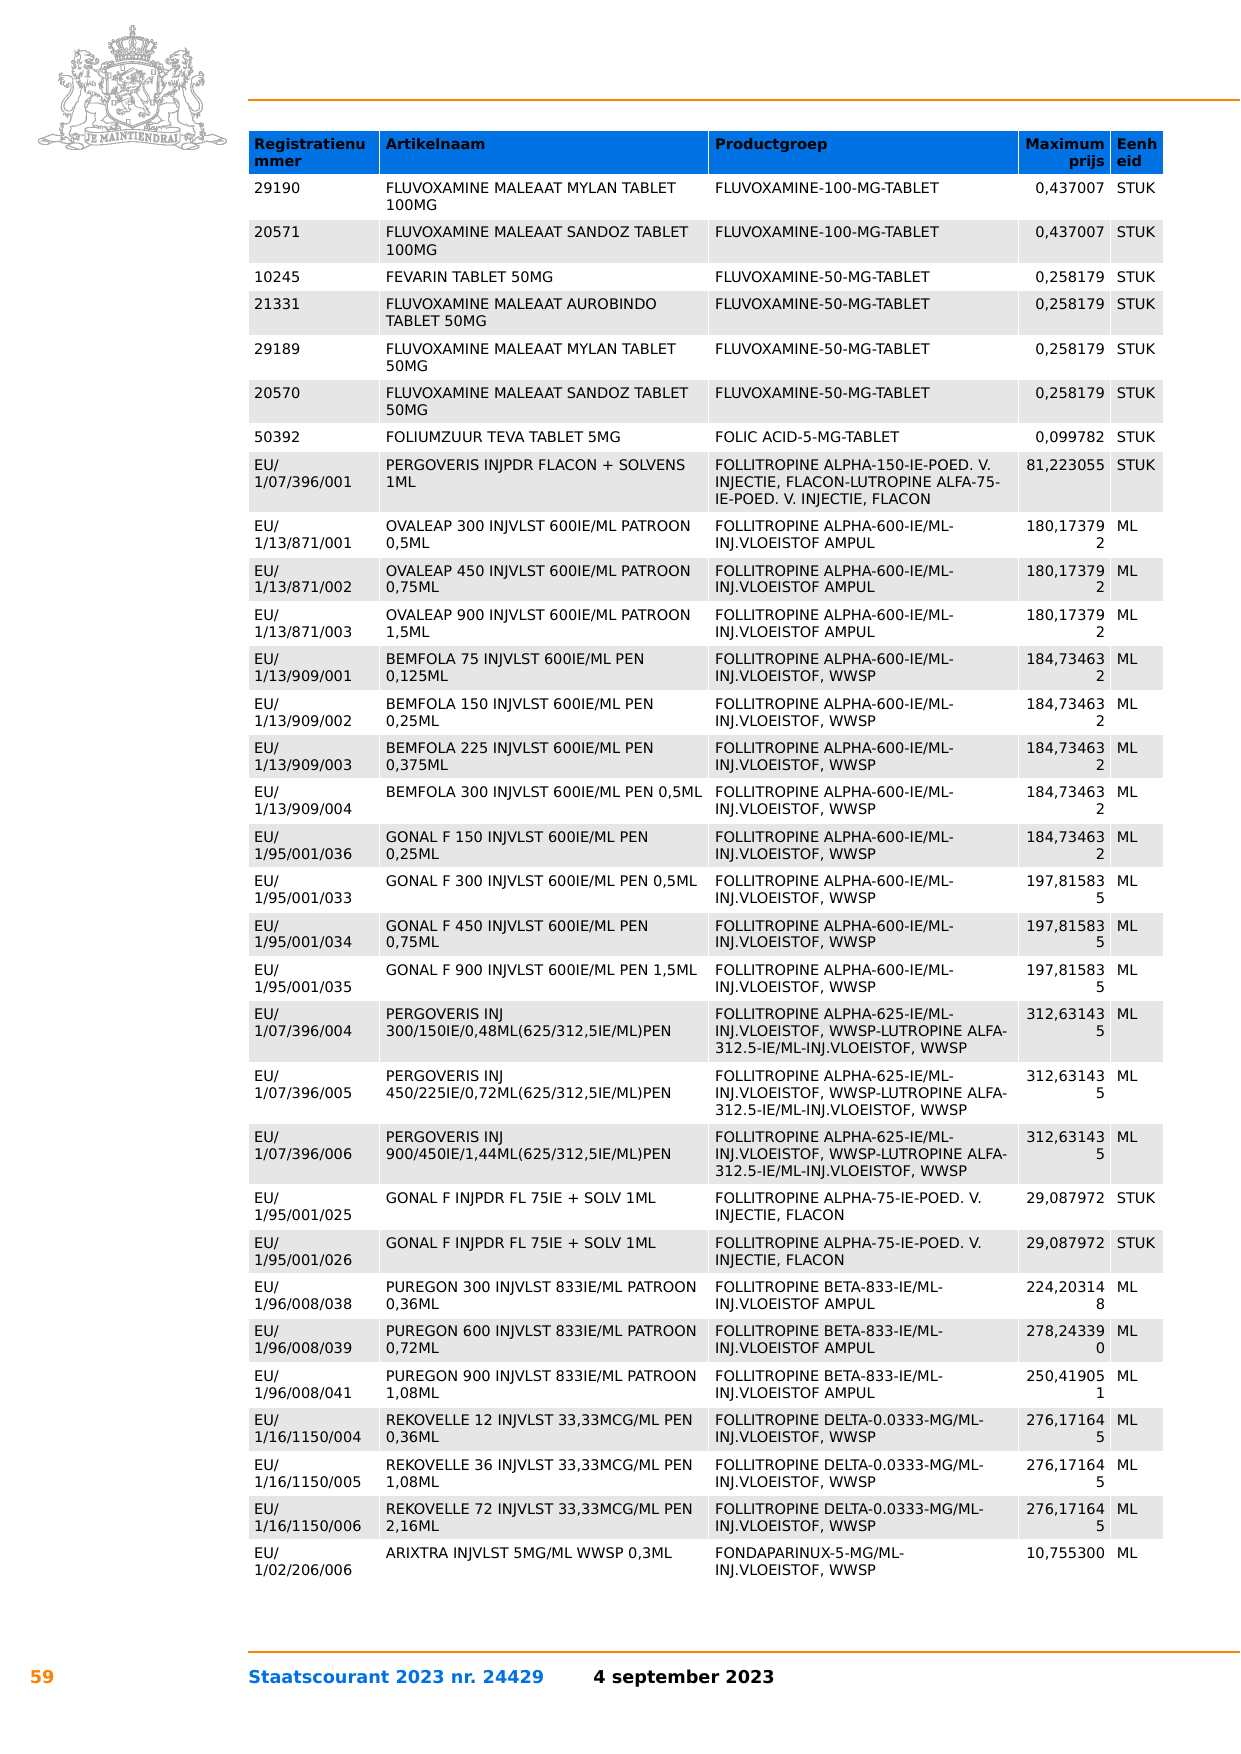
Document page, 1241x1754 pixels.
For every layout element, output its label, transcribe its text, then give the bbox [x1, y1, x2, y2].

table_cell GONAL F INJPDR FL 75IE + SOLV 1ML [380, 1230, 708, 1273]
table_cell FOLLITROPINE ALPHA-600-IE/ML-INJ.VLOEISTOF, WWSP [709, 646, 1018, 690]
table_cell 10245 [249, 264, 379, 290]
table_cell BEMFOLA 75 INJVLST 600IE/ML PEN 0,125ML [380, 646, 708, 690]
table_cell STUK [1111, 1186, 1163, 1229]
table_cell FLUVOXAMINE-100-MG-TABLET [709, 175, 1018, 219]
table_cell PUREGON 900 INJVLST 833IE/ML PATROON 1,08ML [380, 1363, 708, 1406]
table_cell STUK [1111, 175, 1163, 219]
table_cell 20571 [249, 220, 379, 263]
table_cell FLUVOXAMINE-50-MG-TABLET [709, 264, 1018, 290]
table_cell EU/1/13/871/002 [249, 558, 379, 601]
table_cell GONAL F 900 INJVLST 600IE/ML PEN 1,5ML [380, 957, 708, 1000]
table_cell GONAL F 450 INJVLST 600IE/ML PEN 0,75ML [380, 913, 708, 956]
table_cell 276,171645 [1019, 1452, 1110, 1495]
table_cell ML [1111, 1319, 1163, 1362]
table_cell 312,631435 [1019, 1001, 1110, 1062]
table_cell STUK [1111, 425, 1163, 451]
table_cell 184,734632 [1019, 780, 1110, 823]
table_cell 250,419051 [1019, 1363, 1110, 1406]
table_cell ML [1111, 913, 1163, 956]
table_cell 184,734632 [1019, 646, 1110, 690]
table_cell ML [1111, 513, 1163, 557]
table_cell 180,173792 [1019, 602, 1110, 645]
table_cell 21331 [249, 291, 379, 335]
table_cell EU/1/13/871/001 [249, 513, 379, 557]
table_cell STUK [1111, 291, 1163, 335]
table_cell ML [1111, 1001, 1163, 1062]
table_cell FOLLITROPINE DELTA-0.0333-MG/ML-INJ.VLOEISTOF, WWSP [709, 1408, 1018, 1451]
table_cell FOLLITROPINE ALPHA-600-IE/ML-INJ.VLOEISTOF, WWSP [709, 913, 1018, 956]
table_cell 276,171645 [1019, 1408, 1110, 1451]
table_cell 184,734632 [1019, 735, 1110, 778]
table_cell ML [1111, 1274, 1163, 1318]
table_cell EU/1/96/008/041 [249, 1363, 379, 1406]
table_cell ML [1111, 1124, 1163, 1184]
table_cell EU/1/95/001/026 [249, 1230, 379, 1273]
table_cell FOLLITROPINE ALPHA-600-IE/ML-INJ.VLOEISTOF AMPUL [709, 513, 1018, 557]
table_cell ML [1111, 558, 1163, 601]
table_cell STUK [1111, 220, 1163, 263]
table_cell EU/1/95/001/035 [249, 957, 379, 1000]
table_cell EU/1/13/909/002 [249, 691, 379, 734]
table_cell FOLLITROPINE ALPHA-75-IE-POED. V. INJECTIE, FLACON [709, 1186, 1018, 1229]
table_cell FOLLITROPINE ALPHA-600-IE/ML-INJ.VLOEISTOF, WWSP [709, 735, 1018, 778]
table_cell 0,258179 [1019, 336, 1110, 379]
table_cell STUK [1111, 380, 1163, 423]
table_cell 29190 [249, 175, 379, 219]
table_cell FOLLITROPINE ALPHA-600-IE/ML-INJ.VLOEISTOF, WWSP [709, 691, 1018, 734]
table_cell 0,258179 [1019, 380, 1110, 423]
table_header Registratienummer [249, 131, 379, 174]
table_cell FOLLITROPINE ALPHA-600-IE/ML-INJ.VLOEISTOF AMPUL [709, 602, 1018, 645]
table_cell FOLLITROPINE ALPHA-600-IE/ML-INJ.VLOEISTOF AMPUL [709, 558, 1018, 601]
table_cell 81,223055 [1019, 452, 1110, 512]
table_cell ML [1111, 957, 1163, 1000]
table_cell 50392 [249, 425, 379, 451]
table_cell FOLLITROPINE BETA-833-IE/ML-INJ.VLOEISTOF AMPUL [709, 1363, 1018, 1406]
table_cell 197,815835 [1019, 957, 1110, 1000]
table_cell FONDAPARINUX-5-MG/ML-INJ.VLOEISTOF, WWSP [709, 1541, 1018, 1584]
table_cell 10,755300 [1019, 1541, 1110, 1584]
table_cell ARIXTRA INJVLST 5MG/ML WWSP 0,3ML [380, 1541, 708, 1584]
table_cell EU/1/02/206/006 [249, 1541, 379, 1584]
table_cell FOLIUMZUUR TEVA TABLET 5MG [380, 425, 708, 451]
table_cell 180,173792 [1019, 558, 1110, 601]
table_cell FOLLITROPINE BETA-833-IE/ML-INJ.VLOEISTOF AMPUL [709, 1319, 1018, 1362]
table_cell STUK [1111, 336, 1163, 379]
table_cell FOLLITROPINE ALPHA-625-IE/ML-INJ.VLOEISTOF, WWSP-LUTROPINE ALFA-312.5-IE/ML-INJ.VLOEISTOF, WWSP [709, 1001, 1018, 1062]
table_cell 278,243390 [1019, 1319, 1110, 1362]
table_cell FOLLITROPINE ALPHA-625-IE/ML-INJ.VLOEISTOF, WWSP-LUTROPINE ALFA-312.5-IE/ML-INJ.VLOEISTOF, WWSP [709, 1063, 1018, 1123]
table_cell FLUVOXAMINE MALEAAT SANDOZ TABLET 50MG [380, 380, 708, 423]
table_cell 0,258179 [1019, 291, 1110, 335]
table_cell STUK [1111, 264, 1163, 290]
table_cell GONAL F 300 INJVLST 600IE/ML PEN 0,5ML [380, 868, 708, 912]
table_cell ML [1111, 824, 1163, 867]
table_cell EU/1/95/001/033 [249, 868, 379, 912]
table_cell REKOVELLE 12 INJVLST 33,33MCG/ML PEN 0,36ML [380, 1408, 708, 1451]
table_cell ML [1111, 1541, 1163, 1584]
table_cell PERGOVERIS INJPDR FLACON + SOLVENS 1ML [380, 452, 708, 512]
table_cell FLUVOXAMINE-50-MG-TABLET [709, 336, 1018, 379]
table_cell BEMFOLA 150 INJVLST 600IE/ML PEN 0,25ML [380, 691, 708, 734]
table_cell ML [1111, 646, 1163, 690]
table_cell EU/1/13/909/001 [249, 646, 379, 690]
table_cell FLUVOXAMINE MALEAAT MYLAN TABLET 100MG [380, 175, 708, 219]
table_cell 29,087972 [1019, 1230, 1110, 1273]
table_header Artikelnaam [380, 131, 708, 174]
table_cell FOLLITROPINE ALPHA-600-IE/ML-INJ.VLOEISTOF, WWSP [709, 868, 1018, 912]
table_cell REKOVELLE 72 INJVLST 33,33MCG/ML PEN 2,16ML [380, 1496, 708, 1539]
table_cell ML [1111, 1408, 1163, 1451]
table_cell 197,815835 [1019, 913, 1110, 956]
table_cell GONAL F INJPDR FL 75IE + SOLV 1ML [380, 1186, 708, 1229]
table_cell FOLLITROPINE DELTA-0.0333-MG/ML-INJ.VLOEISTOF, WWSP [709, 1452, 1018, 1495]
table_cell ML [1111, 735, 1163, 778]
table_cell 197,815835 [1019, 868, 1110, 912]
table_cell 184,734632 [1019, 824, 1110, 867]
table_cell EU/1/16/1150/005 [249, 1452, 379, 1495]
table_cell PUREGON 600 INJVLST 833IE/ML PATROON 0,72ML [380, 1319, 708, 1362]
table_cell FLUVOXAMINE-50-MG-TABLET [709, 380, 1018, 423]
table_cell EU/1/96/008/039 [249, 1319, 379, 1362]
table_cell BEMFOLA 300 INJVLST 600IE/ML PEN 0,5ML [380, 780, 708, 823]
table_cell EU/1/16/1150/004 [249, 1408, 379, 1451]
table_cell FLUVOXAMINE MALEAAT AUROBINDO TABLET 50MG [380, 291, 708, 335]
table_cell FOLLITROPINE ALPHA-150-IE-POED. V. INJECTIE, FLACON-LUTROPINE ALFA-75-IE-POED. V. INJECTIE, FLACON [709, 452, 1018, 512]
table_cell FOLLITROPINE BETA-833-IE/ML-INJ.VLOEISTOF AMPUL [709, 1274, 1018, 1318]
table_cell 184,734632 [1019, 691, 1110, 734]
table_cell PERGOVERIS INJ 450/225IE/0,72ML(625/312,5IE/ML)PEN [380, 1063, 708, 1123]
table_cell EU/1/13/909/004 [249, 780, 379, 823]
table_cell GONAL F 150 INJVLST 600IE/ML PEN 0,25ML [380, 824, 708, 867]
table_cell 0,099782 [1019, 425, 1110, 451]
table_cell STUK [1111, 1230, 1163, 1273]
table_cell FOLLITROPINE ALPHA-75-IE-POED. V. INJECTIE, FLACON [709, 1230, 1018, 1273]
table_cell FLUVOXAMINE MALEAAT SANDOZ TABLET 100MG [380, 220, 708, 263]
table_cell ML [1111, 780, 1163, 823]
table_cell FOLLITROPINE ALPHA-600-IE/ML-INJ.VLOEISTOF, WWSP [709, 780, 1018, 823]
table_cell EU/1/13/871/003 [249, 602, 379, 645]
table_cell REKOVELLE 36 INJVLST 33,33MCG/ML PEN 1,08ML [380, 1452, 708, 1495]
table_header Productgroep [709, 131, 1018, 174]
table_cell FLUVOXAMINE MALEAAT MYLAN TABLET 50MG [380, 336, 708, 379]
table_cell 20570 [249, 380, 379, 423]
table_cell PERGOVERIS INJ 900/450IE/1,44ML(625/312,5IE/ML)PEN [380, 1124, 708, 1184]
table_cell 224,203148 [1019, 1274, 1110, 1318]
table_cell ML [1111, 868, 1163, 912]
table_cell EU/1/07/396/005 [249, 1063, 379, 1123]
table_cell OVALEAP 900 INJVLST 600IE/ML PATROON 1,5ML [380, 602, 708, 645]
table_cell FEVARIN TABLET 50MG [380, 264, 708, 290]
table_cell OVALEAP 300 INJVLST 600IE/ML PATROON 0,5ML [380, 513, 708, 557]
table_cell EU/1/95/001/036 [249, 824, 379, 867]
table_cell ML [1111, 1063, 1163, 1123]
table_cell EU/1/16/1150/006 [249, 1496, 379, 1539]
table_cell FOLIC ACID-5-MG-TABLET [709, 425, 1018, 451]
table_cell ML [1111, 1363, 1163, 1406]
table_cell 276,171645 [1019, 1496, 1110, 1539]
table_cell 0,437007 [1019, 220, 1110, 263]
table_cell ML [1111, 1496, 1163, 1539]
table_cell EU/1/13/909/003 [249, 735, 379, 778]
table_cell EU/1/07/396/006 [249, 1124, 379, 1184]
table_cell ML [1111, 691, 1163, 734]
table_cell FOLLITROPINE ALPHA-600-IE/ML-INJ.VLOEISTOF, WWSP [709, 824, 1018, 867]
table_cell PUREGON 300 INJVLST 833IE/ML PATROON 0,36ML [380, 1274, 708, 1318]
table_cell FOLLITROPINE ALPHA-600-IE/ML-INJ.VLOEISTOF, WWSP [709, 957, 1018, 1000]
table_cell STUK [1111, 452, 1163, 512]
table_cell ML [1111, 602, 1163, 645]
table_cell EU/1/95/001/025 [249, 1186, 379, 1229]
table_header Eenheid [1111, 131, 1163, 174]
table_cell EU/1/07/396/001 [249, 452, 379, 512]
table_cell 29,087972 [1019, 1186, 1110, 1229]
picture [38, 25, 227, 150]
table_cell FLUVOXAMINE-100-MG-TABLET [709, 220, 1018, 263]
table_cell EU/1/96/008/038 [249, 1274, 379, 1318]
table_cell 312,631435 [1019, 1124, 1110, 1184]
table_cell EU/1/95/001/034 [249, 913, 379, 956]
table_cell 180,173792 [1019, 513, 1110, 557]
table_cell 0,258179 [1019, 264, 1110, 290]
table_cell OVALEAP 450 INJVLST 600IE/ML PATROON 0,75ML [380, 558, 708, 601]
table_cell BEMFOLA 225 INJVLST 600IE/ML PEN 0,375ML [380, 735, 708, 778]
table_header Maximumprijs [1019, 131, 1110, 174]
table_cell ML [1111, 1452, 1163, 1495]
table_cell FLUVOXAMINE-50-MG-TABLET [709, 291, 1018, 335]
table_cell FOLLITROPINE ALPHA-625-IE/ML-INJ.VLOEISTOF, WWSP-LUTROPINE ALFA-312.5-IE/ML-INJ.VLOEISTOF, WWSP [709, 1124, 1018, 1184]
table_cell FOLLITROPINE DELTA-0.0333-MG/ML-INJ.VLOEISTOF, WWSP [709, 1496, 1018, 1539]
table_cell 29189 [249, 336, 379, 379]
table_cell 0,437007 [1019, 175, 1110, 219]
table_cell EU/1/07/396/004 [249, 1001, 379, 1062]
table_cell 312,631435 [1019, 1063, 1110, 1123]
table_cell PERGOVERIS INJ 300/150IE/0,48ML(625/312,5IE/ML)PEN [380, 1001, 708, 1062]
